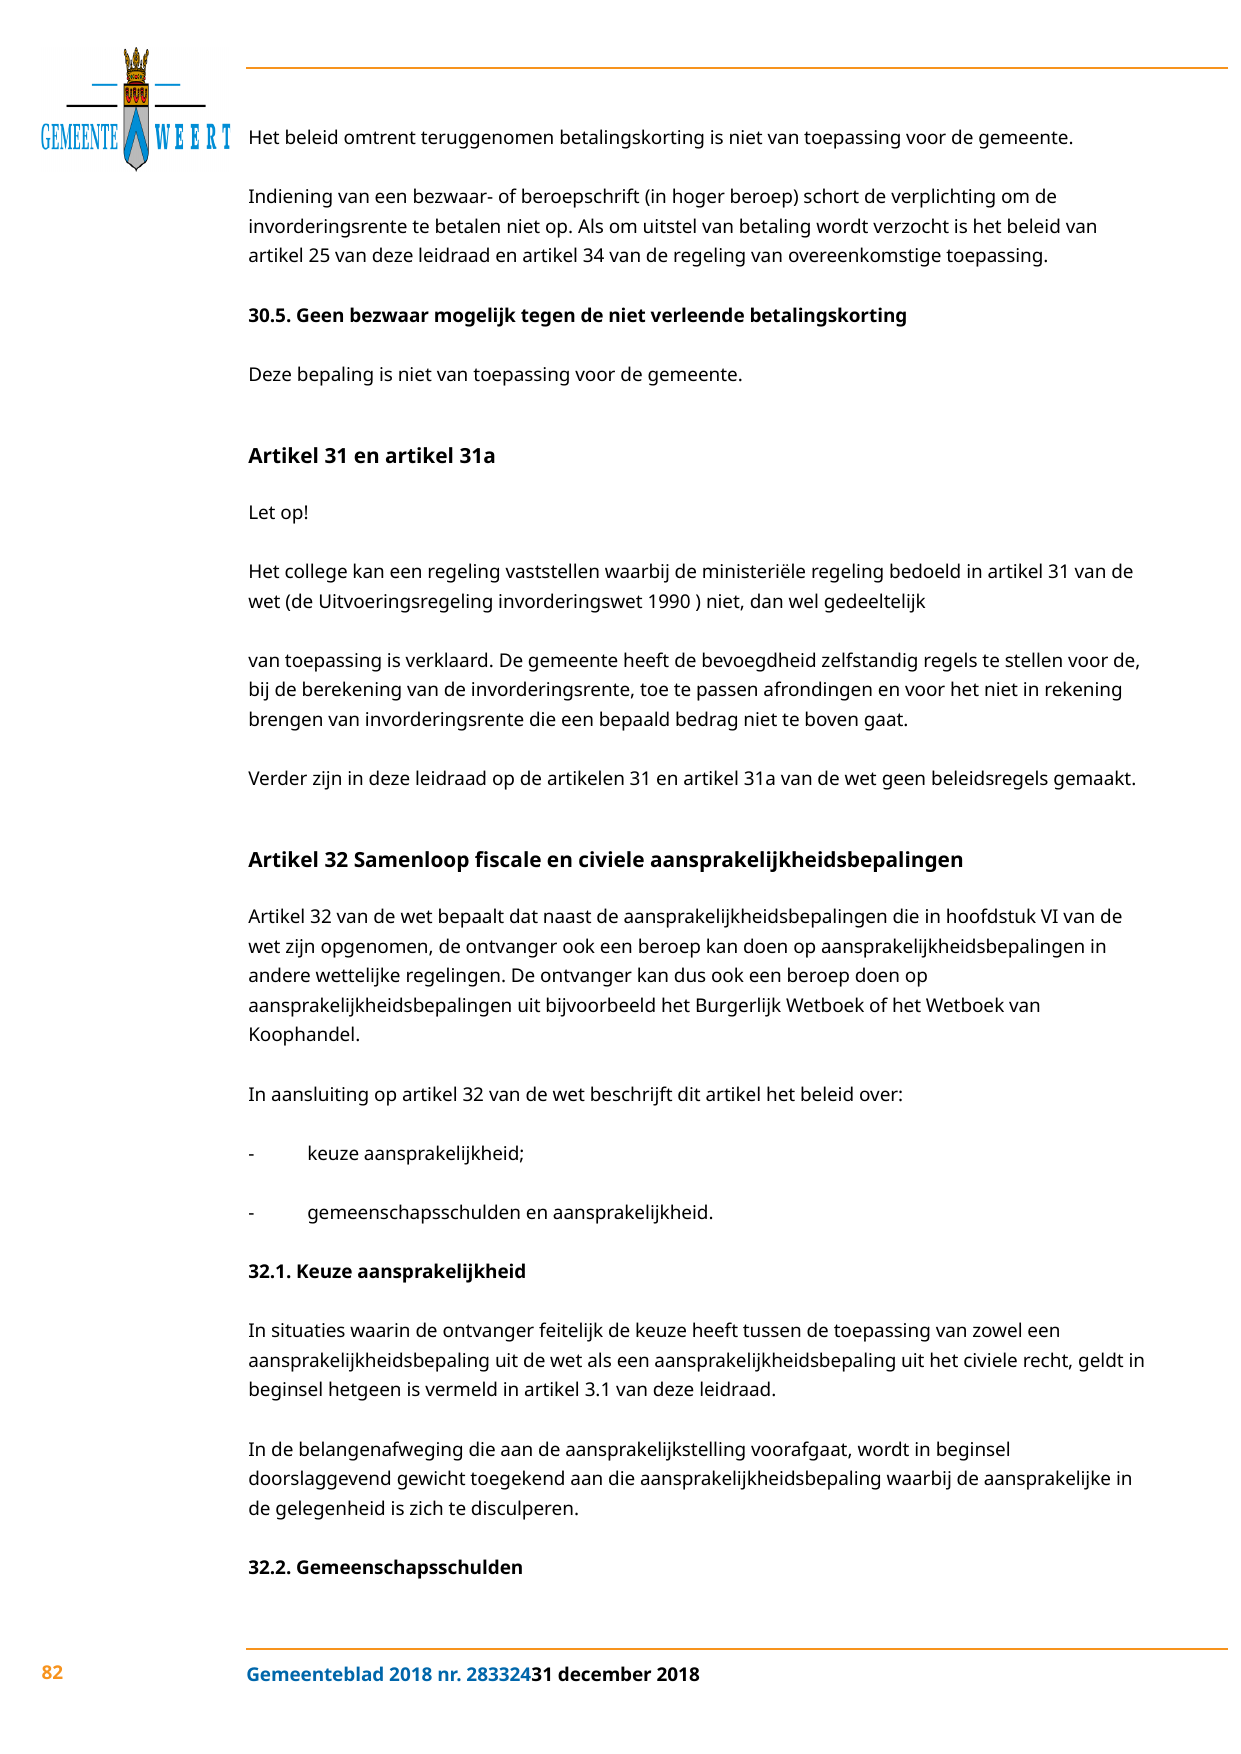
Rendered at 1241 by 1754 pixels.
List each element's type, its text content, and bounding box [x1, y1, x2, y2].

list gemeenschapsschulden en aansprakelijkheid. [248, 1199, 1152, 1225]
text Verder zijn in deze leidraad op de artikelen 31 en artikel 31a van de wet geen beleidsregels gemaakt. [248, 765, 1152, 791]
text In situaties waarin de ontvanger feitelijk de keuze heeft tussen de toepassing van zowel een aansprakelijkheidsbepaling uit de wet als een aansprakelijkheidsbepaling uit het civiele recht, geldt in beginsel hetgeen is vermeld in artikel 3.1 van deze leidraad. [248, 1317, 1152, 1402]
text Het college kan een regeling vaststellen waarbij de ministeriële regeling bedoeld in artikel 31 van de wet (de Uitvoeringsregeling invorderingswet 1990 ) niet, dan wel gedeeltelijk [248, 558, 1152, 613]
text Let op! [248, 499, 1152, 525]
picture [41, 47, 231, 172]
text In aansluiting op artikel 32 van de wet beschrijft dit artikel het beleid over: [248, 1081, 1152, 1107]
text 32.2. Gemeenschapsschulden [248, 1554, 1152, 1580]
text van toepassing is verklaard. De gemeente heeft de bevoegdheid zelfstandig regels te stellen voor de, bij de berekening van de invorderingsrente, toe te passen afrondingen en voor het niet in rekening brengen van invorderingsrente die een bepaald bedrag niet te boven gaat. [248, 647, 1152, 732]
text 32.1. Keuze aansprakelijkheid [248, 1258, 1152, 1284]
text Deze bepaling is niet van toepassing voor de gemeente. [248, 361, 1152, 387]
text Het beleid omtrent teruggenomen betalingskorting is niet van toepassing voor de gemeente. [248, 124, 1152, 150]
text Artikel 31 en artikel 31a [248, 441, 1152, 469]
text Artikel 32 van de wet bepaalt dat naast de aansprakelijkheidsbepalingen die in hoofdstuk VI van de wet zijn opgenomen, de ontvanger ook een beroep kan doen op aansprakelijkheidsbepalingen in andere wettelijke regelingen. De ontvanger kan dus ook een beroep doen op aansprakelijkheidsbepalingen uit bijvoorbeeld het Burgerlijk Wetboek of het Wetboek van Koophandel. [248, 903, 1152, 1047]
text 30.5. Geen bezwaar mogelijk tegen de niet verleende betalingskorting [248, 302, 1152, 328]
text In de belangenafweging die aan de aansprakelijkstelling voorafgaat, wordt in beginsel doorslaggevend gewicht toegekend aan die aansprakelijkheidsbepaling waarbij de aansprakelijke in de gelegenheid is zich te disculperen. [248, 1436, 1152, 1521]
list keuze aansprakelijkheid; [248, 1140, 1152, 1166]
text Artikel 32 Samenloop fiscale en civiele aansprakelijkheidsbepalingen [248, 845, 1152, 874]
text Indiening van een bezwaar- of beroepschrift (in hoger beroep) schort de verplichting om de invorderingsrente te betalen niet op. Als om uitstel van betaling wordt verzocht is het beleid van artikel 25 van deze leidraad en artikel 34 van de regeling van overeenkomstige toepassing. [248, 183, 1152, 268]
